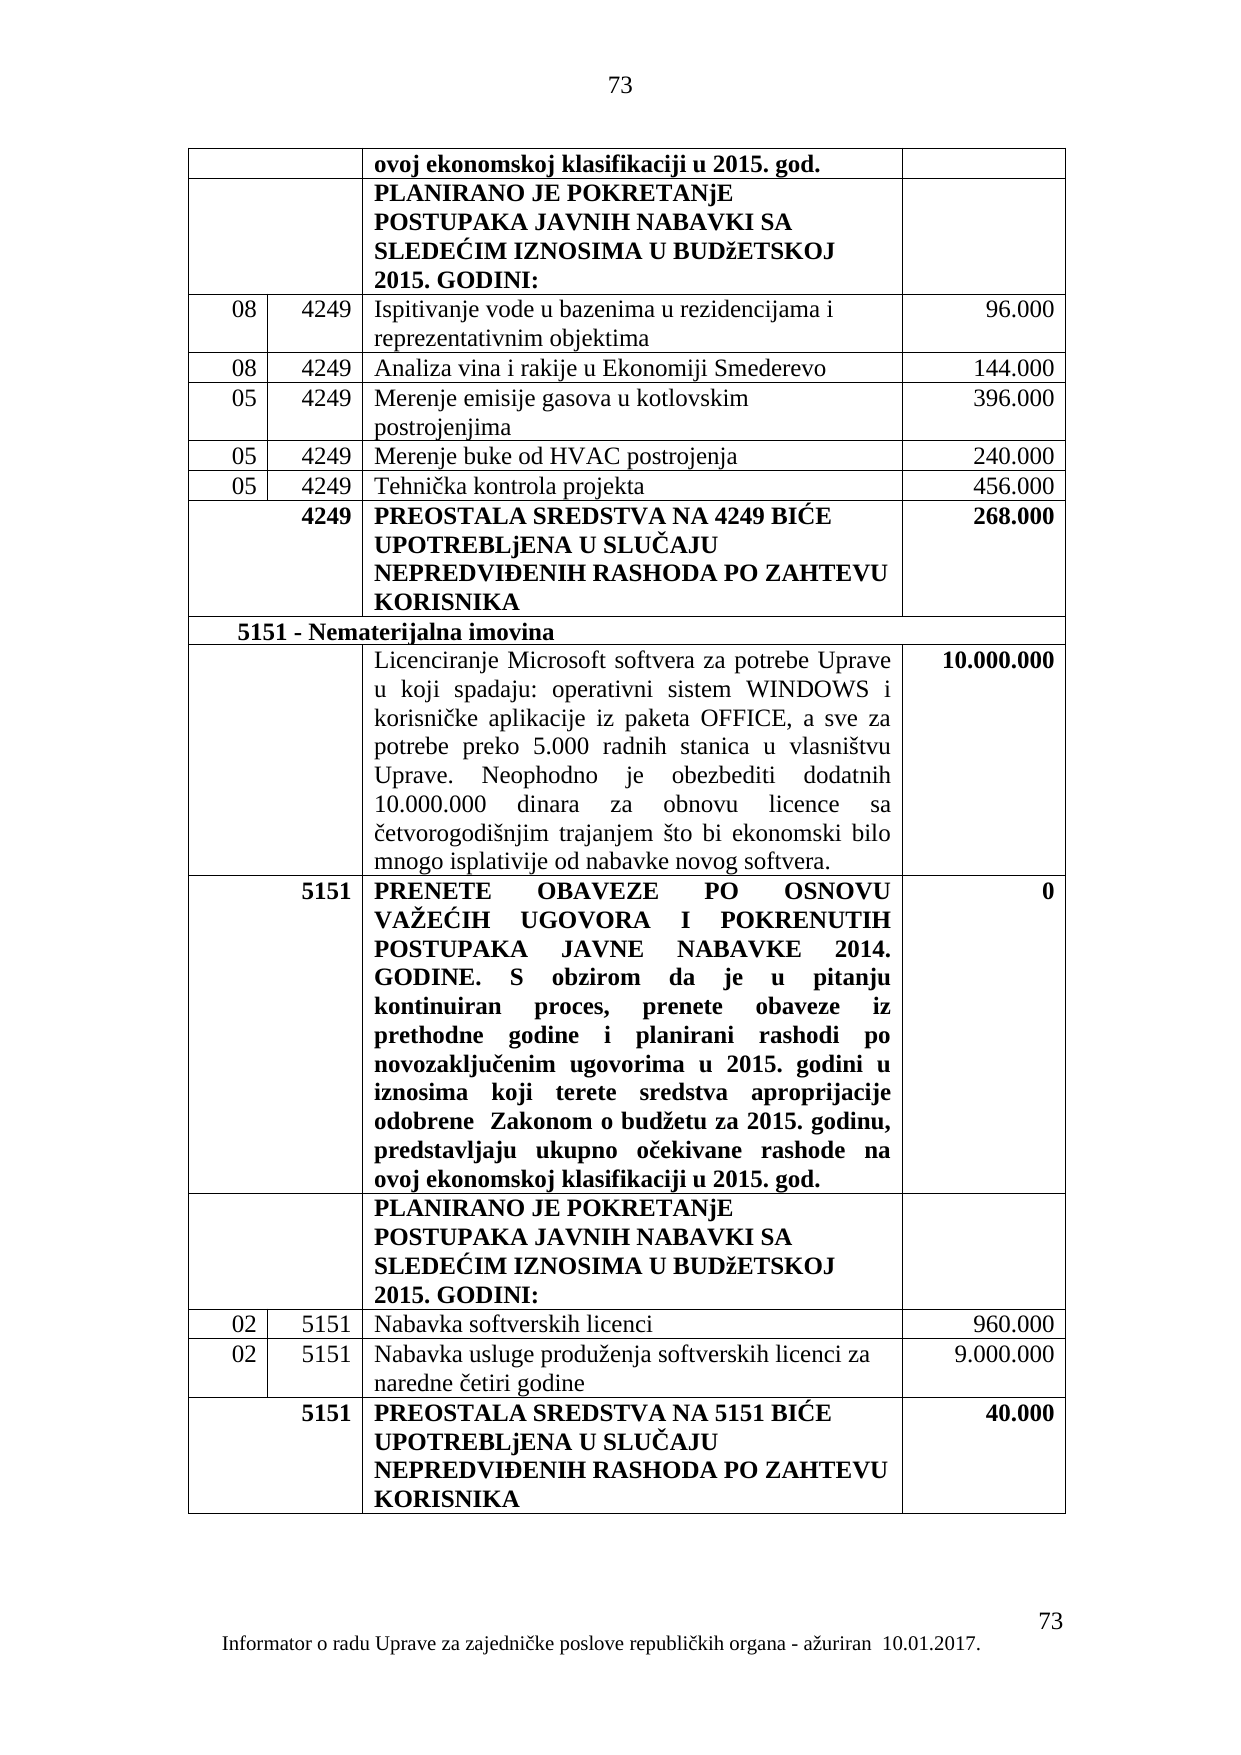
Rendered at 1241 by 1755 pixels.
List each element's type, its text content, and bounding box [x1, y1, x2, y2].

table_cell 05 [189, 441, 267, 470]
table_cell [903, 179, 1065, 293]
table_cell 5151 [268, 1310, 362, 1338]
table_cell 4249 [268, 441, 362, 470]
table_cell Nabavka softverskih licenci [363, 1310, 902, 1338]
table_cell Analiza vina i rakije u Ekonomiji Smederevo [363, 353, 902, 382]
table_cell [903, 1194, 1065, 1308]
table_cell PLANIRANO JE POKRETANјE POSTUPAKA JAVNIH NABAVKI SA SLEDEĆIM IZNOSIMA U BUDžETSKOJ 2015. GODINI: [363, 179, 902, 293]
table_cell PLANIRANO JE POKRETANјE POSTUPAKA JAVNIH NABAVKI SA SLEDEĆIM IZNOSIMA U BUDžETSKOJ 2015. GODINI: [363, 1194, 902, 1308]
table_cell Tehnička kontrola projekta [363, 471, 902, 500]
table_cell 40.000 [903, 1398, 1065, 1513]
table_cell 268.000 [903, 501, 1065, 616]
table_cell [903, 149, 1065, 177]
table_cell 05 [189, 383, 267, 440]
table_cell 960.000 [903, 1310, 1065, 1338]
table_cell 10.000.000 [903, 645, 1065, 875]
table_cell 4249 [268, 295, 362, 352]
table_cell Merenje emisije gasova u kotlovskim postrojenjima [363, 383, 902, 440]
table_cell ovoj ekonomskoj klasifikaciji u 2015. god. [363, 149, 902, 177]
table_cell 4249 [268, 471, 362, 500]
table_cell Licenciranje Microsoft softvera za potrebe Uprave u koji spadaju: operativni sistem WINDOWS i korisničke aplikacije iz paketa OFFICE, a sve za potrebe preko 5.000 radnih stanica u vlasništvu Uprave. Neophodno je obezbediti dodatnih 10.000.000 dinara za obnovu licence sa četvorogodišnjim trajanjem što bi ekonomski bilo mnogo isplativije od nabavke novog softvera. [363, 645, 902, 875]
table_cell 0 [903, 876, 1065, 1192]
table_cell [189, 1194, 362, 1308]
table_cell Nabavka usluge produženja softverskih licenci za naredne četiri godine [363, 1339, 902, 1397]
table_cell 456.000 [903, 471, 1065, 500]
table_cell 9.000.000 [903, 1339, 1065, 1397]
table_cell 08 [189, 295, 267, 352]
table_cell Merenje buke od HVAC postrojenja [363, 441, 902, 470]
table_cell 4249 [268, 383, 362, 440]
table_cell PRENETE OBAVEZE PO OSNOVU VAŽEĆIH UGOVORA I POKRENUTIH POSTUPAKA JAVNE NABAVKE 2014. GODINE. S obzirom da je u pitanju kontinuiran proces, prenete obaveze iz prethodne godine i planirani rashodi po novozaklјučenim ugovorima u 2015. godini u iznosima koji terete sredstva aproprijacije odobrene Zakonom o budžetu za 2015. godinu, predstavlјaju ukupno očekivane rashode na ovoj ekonomskoj klasifikaciji u 2015. god. [363, 876, 902, 1192]
table_cell 02 [189, 1339, 267, 1397]
table_cell 144.000 [903, 353, 1065, 382]
table_cell PREOSTALA SREDSTVA NA 4249 BIĆE UPOTREBLjENA U SLUČAJU NEPREDVIĐENIH RASHODA PO ZAHTEVU KORISNIKA [363, 501, 902, 616]
table_cell 4249 [268, 353, 362, 382]
table_cell 05 [189, 471, 267, 500]
table_cell 5151 [189, 1398, 362, 1513]
table_cell 96.000 [903, 295, 1065, 352]
table_cell 4249 [189, 501, 362, 616]
table_cell 5151 [189, 876, 362, 1192]
table_cell 5151 - Nematerijalna imovina [189, 617, 1065, 644]
table_cell [189, 149, 362, 177]
table_cell [189, 645, 362, 875]
table_cell 08 [189, 353, 267, 382]
table_cell 02 [189, 1310, 267, 1338]
table_cell Ispitivanje vode u bazenima u rezidencijama i reprezentativnim objektima [363, 295, 902, 352]
table_cell 396.000 [903, 383, 1065, 440]
table_cell [189, 179, 362, 293]
table_cell PREOSTALA SREDSTVA NA 5151 BIĆE UPOTREBLjENA U SLUČAJU NEPREDVIĐENIH RASHODA PO ZAHTEVU KORISNIKA [363, 1398, 902, 1513]
table_cell 5151 [268, 1339, 362, 1397]
table_cell 240.000 [903, 441, 1065, 470]
